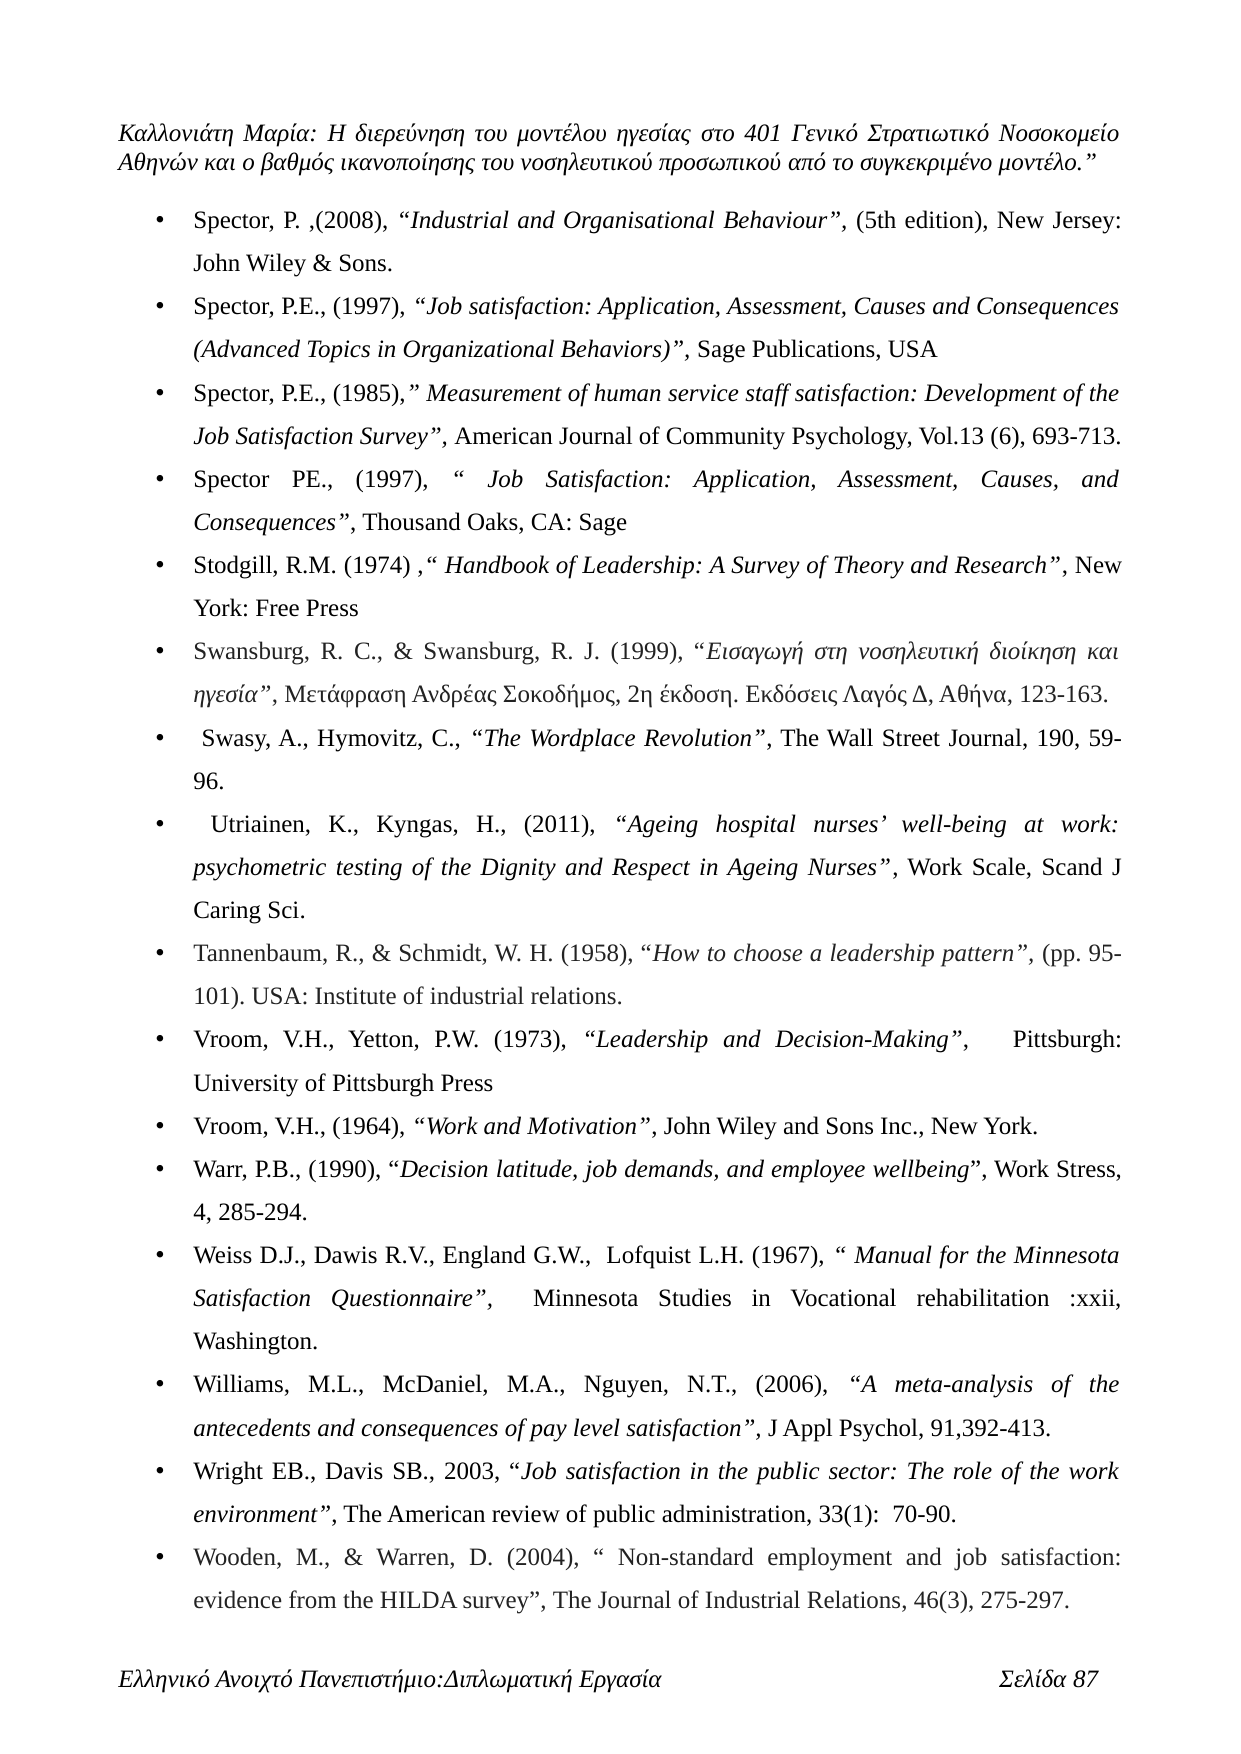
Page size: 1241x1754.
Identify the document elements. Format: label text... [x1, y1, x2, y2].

list Weiss D.J., Dawis R.V., England G.W., Lofquist L.H. (1967), “ Manual for the Minnesota Satisfaction Questionnaire”, Minnesota Studies in Vocational rehabilitation :xxii, Washington. [156, 1240, 1122, 1355]
list Wright EB., Davis SB., 2003, “Job satisfaction in the public sector: The role of the work environment”, The American review of public administration, 33(1): 70-90. [156, 1456, 1122, 1528]
list Stodgill, R.M. (1974) ,“ Handbook of Leadership: A Survey of Theory and Research”, New York: Free Press [156, 550, 1122, 622]
list Swasy, A., Hymovitz, C., “The Wordplace Revolution”, The Wall Street Journal, 190, 59-96. [156, 723, 1122, 794]
list Williams, M.L., McDaniel, M.A., Nguyen, N.T., (2006), “A meta-analysis of the antecedents and consequences of pay level satisfaction”, J Appl Psychol, 91,392-413. [156, 1369, 1122, 1441]
list Tannenbaum, R., & Schmidt, W. H. (1958), “How to choose a leadership pattern”, (pp. 95-101). USA: Institute of industrial relations. [156, 938, 1122, 1010]
list Wooden, M., & Warren, D. (2004), “ Non‐standard employment and job satisfaction: evidence from the HILDA survey”, The Journal of Industrial Relations, 46(3), 275-297. [156, 1542, 1122, 1614]
list Spector PE., (1997), “ Job Satisfaction: Application, Assessment, Causes, and Consequences”, Thousand Oaks, CA: Sage [156, 464, 1122, 536]
list Vroom, V.H., (1964), “Work and Motivation”, John Wiley and Sons Inc., New York. [156, 1111, 1122, 1139]
list Vroom, V.H., Yetton, P.W. (1973), “Leadership and Decision-Making”, Pittsburgh: University of Pittsburgh Press [156, 1024, 1122, 1096]
list Spector, P.E., (1985),” Measurement of human service staff satisfaction: Development of the Job Satisfaction Survey”, American Journal of Community Psychology, Vol.13 (6), 693-713. [156, 378, 1122, 449]
list Spector, P. ,(2008), “Industrial and Organisational Behaviour”, (5th edition), New Jersey: John Wiley & Sons. [156, 205, 1122, 277]
list Spector, P.E., (1997), “Job satisfaction: Application, Assessment, Causes and Consequences (Advanced Topics in Organizational Behaviors)”, Sage Publications, USA [156, 291, 1122, 363]
list Warr, P.B., (1990), “Decision latitude, job demands, and employee wellbeing”, Work Stress, 4, 285-294. [156, 1154, 1122, 1226]
list Swansburg, R. C., & Swansburg, R. J. (1999), “Εισαγωγή στη νοσηλευτική διοίκηση και ηγεσία”, Μετάφραση Ανδρέας Σοκοδήμος, 2η έκδοση. Εκδόσεις Λαγός Δ, Αθήνα, 123-163. [156, 636, 1122, 708]
list Utriainen, K., Kyngas, H., (2011), “Ageing hospital nurses’ well-being at work: psychometric testing of the Dignity and Respect in Ageing Nurses”, Work Scale, Scand J Caring Sci. [156, 809, 1122, 924]
